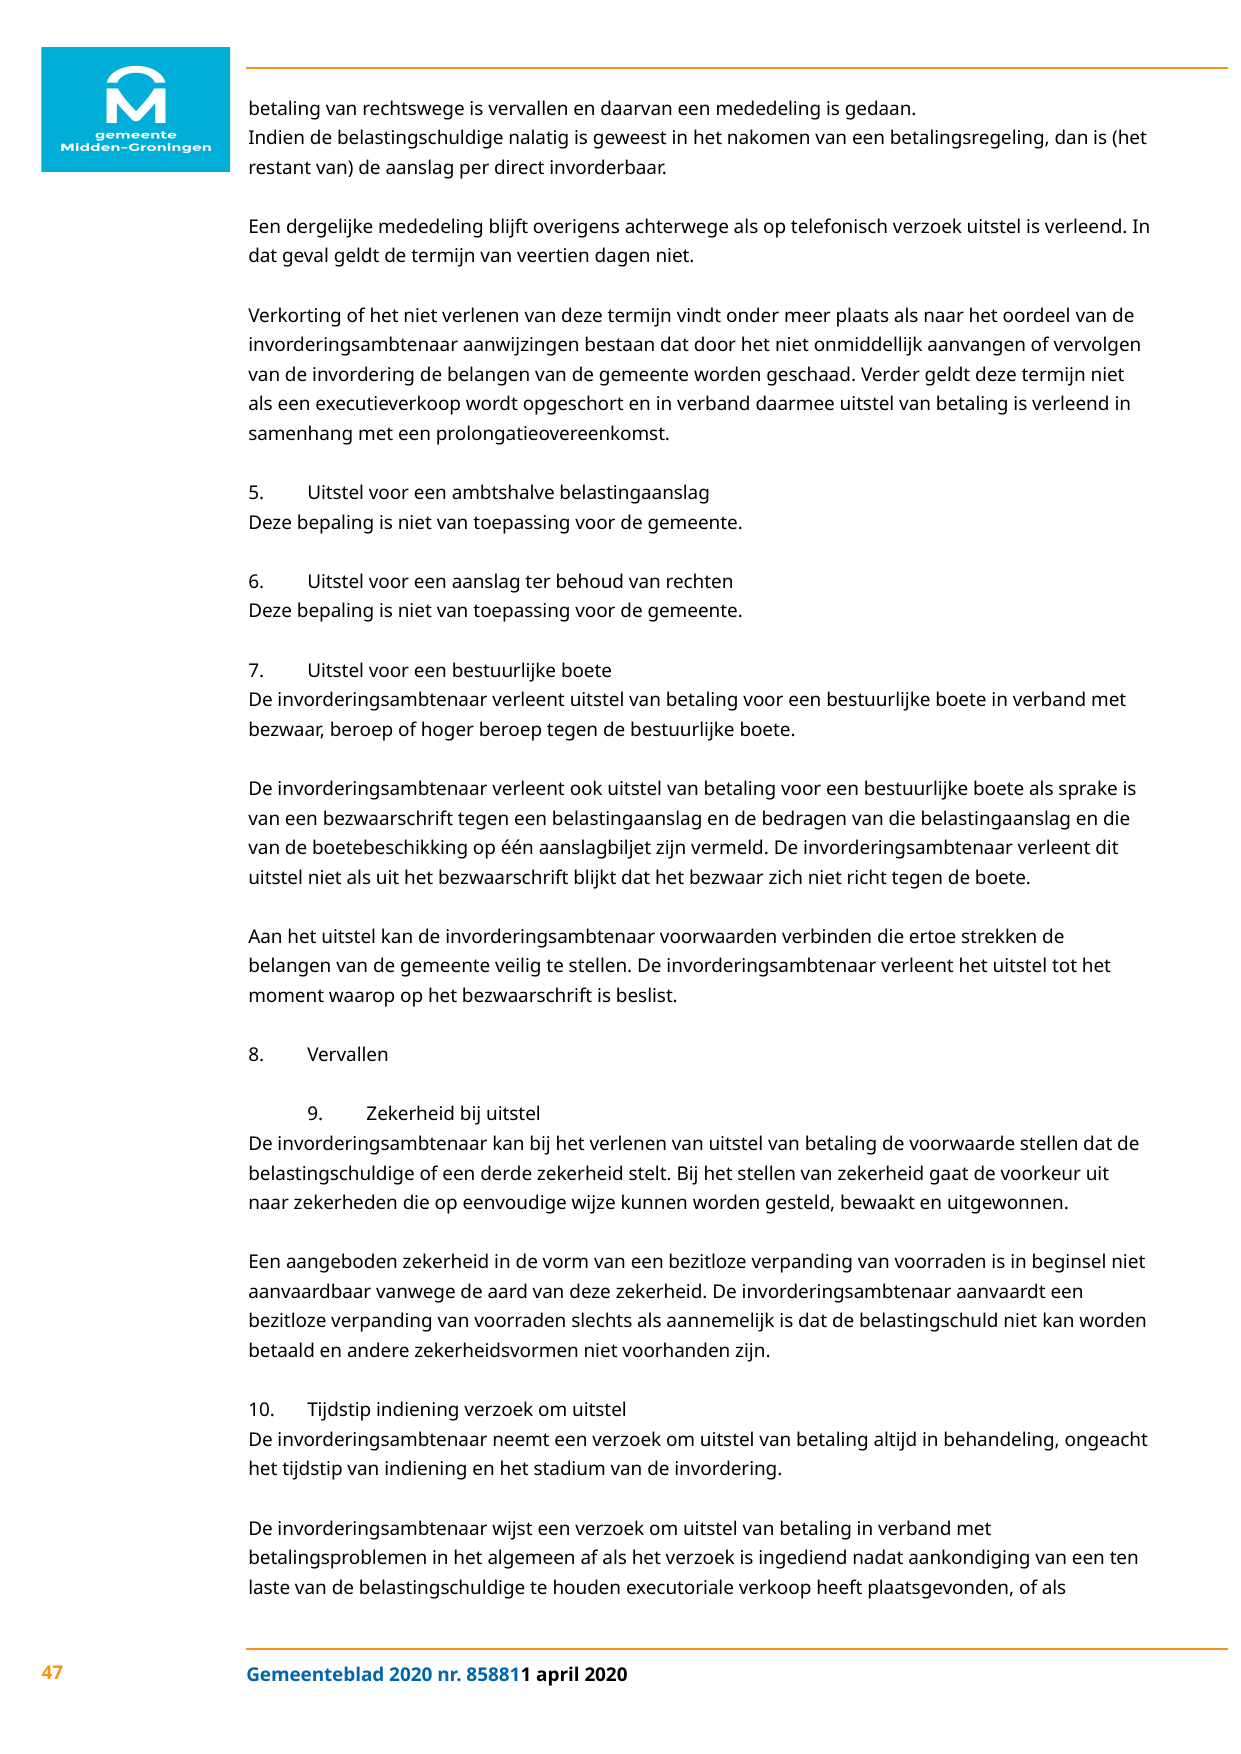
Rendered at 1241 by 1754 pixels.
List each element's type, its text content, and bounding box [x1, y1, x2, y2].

text De invorderingsambtenaar verleent ook uitstel van betaling voor een bestuurlijke boete als sprake is van een bezwaarschrift tegen een belastingaanslag en de bedragen van die belastingaanslag en die van de boetebeschikking op één aanslagbiljet zijn vermeld. De invorderingsambtenaar verleent dit uitstel niet als uit het bezwaarschrift blijkt dat het bezwaar zich niet richt tegen de boete. [248, 775, 1152, 890]
text De invorderingsambtenaar kan bij het verlenen van uitstel van betaling de voorwaarde stellen dat de belastingschuldige of een derde zekerheid stelt. Bij het stellen van zekerheid gaat de voorkeur uit naar zekerheden die op eenvoudige wijze kunnen worden gesteld, bewaakt en uitgewonnen. [248, 1130, 1152, 1215]
text De invorderingsambtenaar wijst een verzoek om uitstel van betaling in verband met betalingsproblemen in het algemeen af als het verzoek is ingediend nadat aankondiging van een ten laste van de belastingschuldige te houden executoriale verkoop heeft plaatsgevonden, of als [248, 1515, 1152, 1600]
text Verkorting of het niet verlenen van deze termijn vindt onder meer plaats als naar het oordeel van de invorderingsambtenaar aanwijzingen bestaan dat door het niet onmiddellijk aanvangen of vervolgen van de invordering de belangen van de gemeente worden geschaad. Verder geldt deze termijn niet als een executieverkoop wordt opgeschort en in verband daarmee uitstel van betaling is verleend in samenhang met een prolongatieovereenkomst. [248, 302, 1152, 446]
text Indien de belastingschuldige nalatig is geweest in het nakomen van een betalingsregeling, dan is (het restant van) de aanslag per direct invorderbaar. [248, 124, 1152, 180]
list Uitstel voor een bestuurlijke boete [248, 657, 1152, 683]
text Aan het uitstel kan de invorderingsambtenaar voorwaarden verbinden die ertoe strekken de belangen van de gemeente veilig te stellen. De invorderingsambtenaar verleent het uitstel tot het moment waarop op het bezwaarschrift is beslist. [248, 923, 1152, 1008]
list Tijdstip indiening verzoek om uitstel [248, 1396, 1152, 1422]
text betaling van rechtswege is vervallen en daarvan een mededeling is gedaan. [248, 95, 1152, 121]
picture [184, 146, 190, 153]
text Deze bepaling is niet van toepassing voor de gemeente. [248, 598, 1152, 623]
text Een dergelijke mededeling blijft overigens achterwege als op telefonisch verzoek uitstel is verleend. In dat geval geldt de termijn van veertien dagen niet. [248, 213, 1152, 268]
list Zekerheid bij uitstel [307, 1101, 1152, 1126]
list Vervallen [248, 1041, 1152, 1067]
picture [108, 66, 164, 82]
text Een aangeboden zekerheid in de vorm van een bezitloze verpanding van voorraden is in beginsel niet aanvaardbaar vanwege de aard van deze zekerheid. De invorderingsambtenaar aanvaardt een bezitloze verpanding van voorraden slechts als aannemelijk is dat de belastingschuld niet kan worden betaald en andere zekerheidsvormen niet voorhanden zijn. [248, 1248, 1152, 1363]
text De invorderingsambtenaar neemt een verzoek om uitstel van betaling altijd in behandeling, ongeacht het tijdstip van indiening en het stadium van de invordering. [248, 1426, 1152, 1481]
text Deze bepaling is niet van toepassing voor de gemeente. [248, 509, 1152, 535]
text De invorderingsambtenaar verleent uitstel van betaling voor een bestuurlijke boete in verband met bezwaar, beroep of hoger beroep tegen de bestuurlijke boete. [248, 686, 1152, 742]
list Uitstel voor een aanslag ter behoud van rechten [248, 568, 1152, 594]
picture [107, 89, 165, 122]
list Uitstel voor een ambtshalve belastingaanslag [248, 479, 1152, 505]
